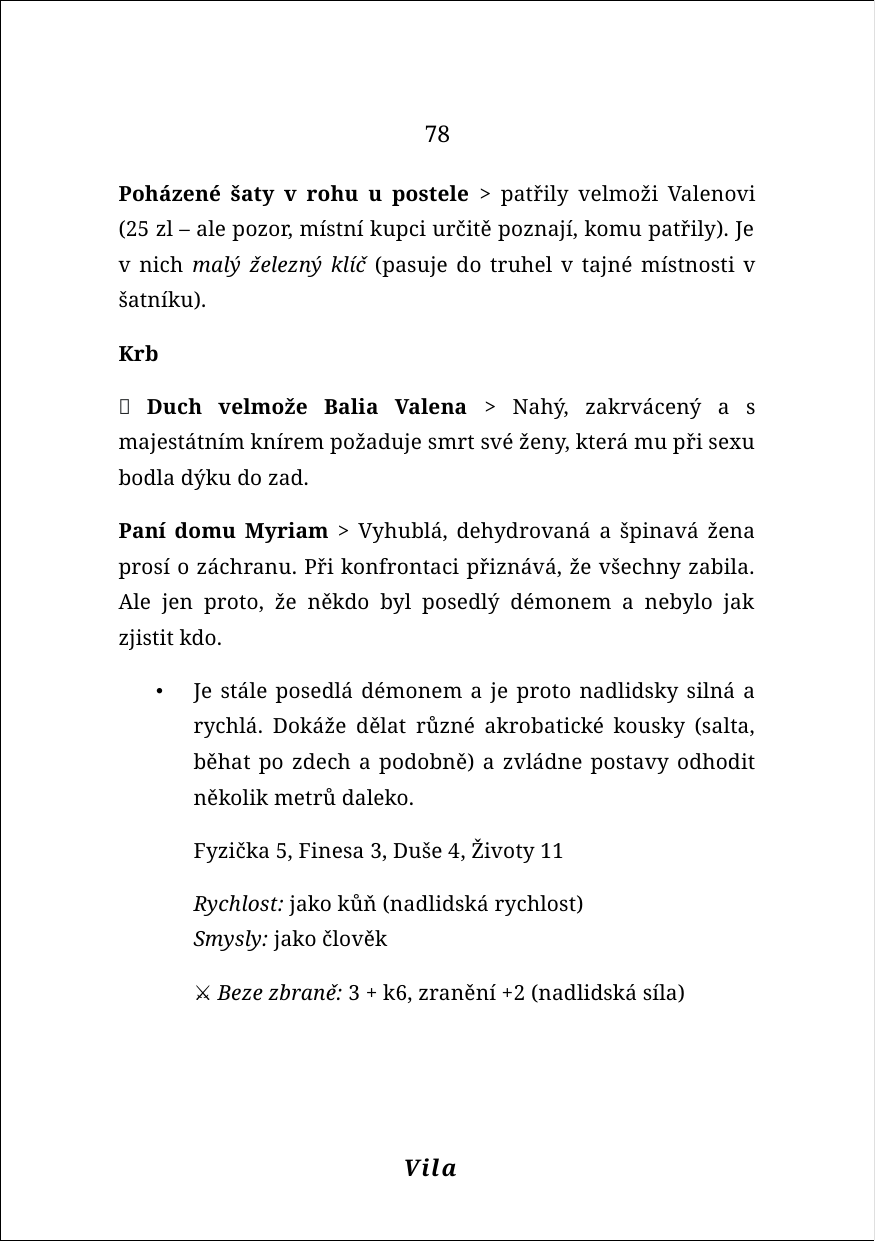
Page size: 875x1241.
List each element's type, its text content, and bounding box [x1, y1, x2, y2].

list Smysly: jako člověk [156, 924, 756, 953]
text Paní domu Myriam > Vyhublá, dehydrovaná a špinavá žena prosí o záchranu. Při konfrontaci přiznává, že všechny zabila. Ale jen proto, že někdo byl posedlý démonem a nebylo jak zjistit kdo. [118, 516, 756, 651]
list ⚔ Beze zbraně: 3 + k6, zranění +2 (nadlidská síla) [156, 978, 756, 1006]
text 👤 Duch velmože Balia Valena > Nahý, zakrvácený a s majestátním knírem požaduje smrt své ženy, která mu při sexu bodla dýku do zad. [118, 392, 756, 491]
text Poházené šaty v rohu u postele > patřily velmoži Valenovi (25 zl – ale pozor, místní kupci určitě poznají, komu patřily). Je v nich malý železný klíč (pasuje do truhel v tajné místnosti v šatníku). [118, 179, 756, 314]
list Fyzička 5, Finesa 3, Duše 4, Životy 11 [156, 836, 756, 864]
list Rychlost: jako kůň (nadlidská rychlost) [156, 889, 756, 917]
text Krb [118, 339, 756, 367]
list Je stále posedlá démonem a je proto nadlidsky silná a rychlá. Dokáže dělat různé akrobatické kousky (salta, běhat po zdech a podobně) a zvládne postavy odhodit několik metrů daleko. [156, 676, 756, 811]
